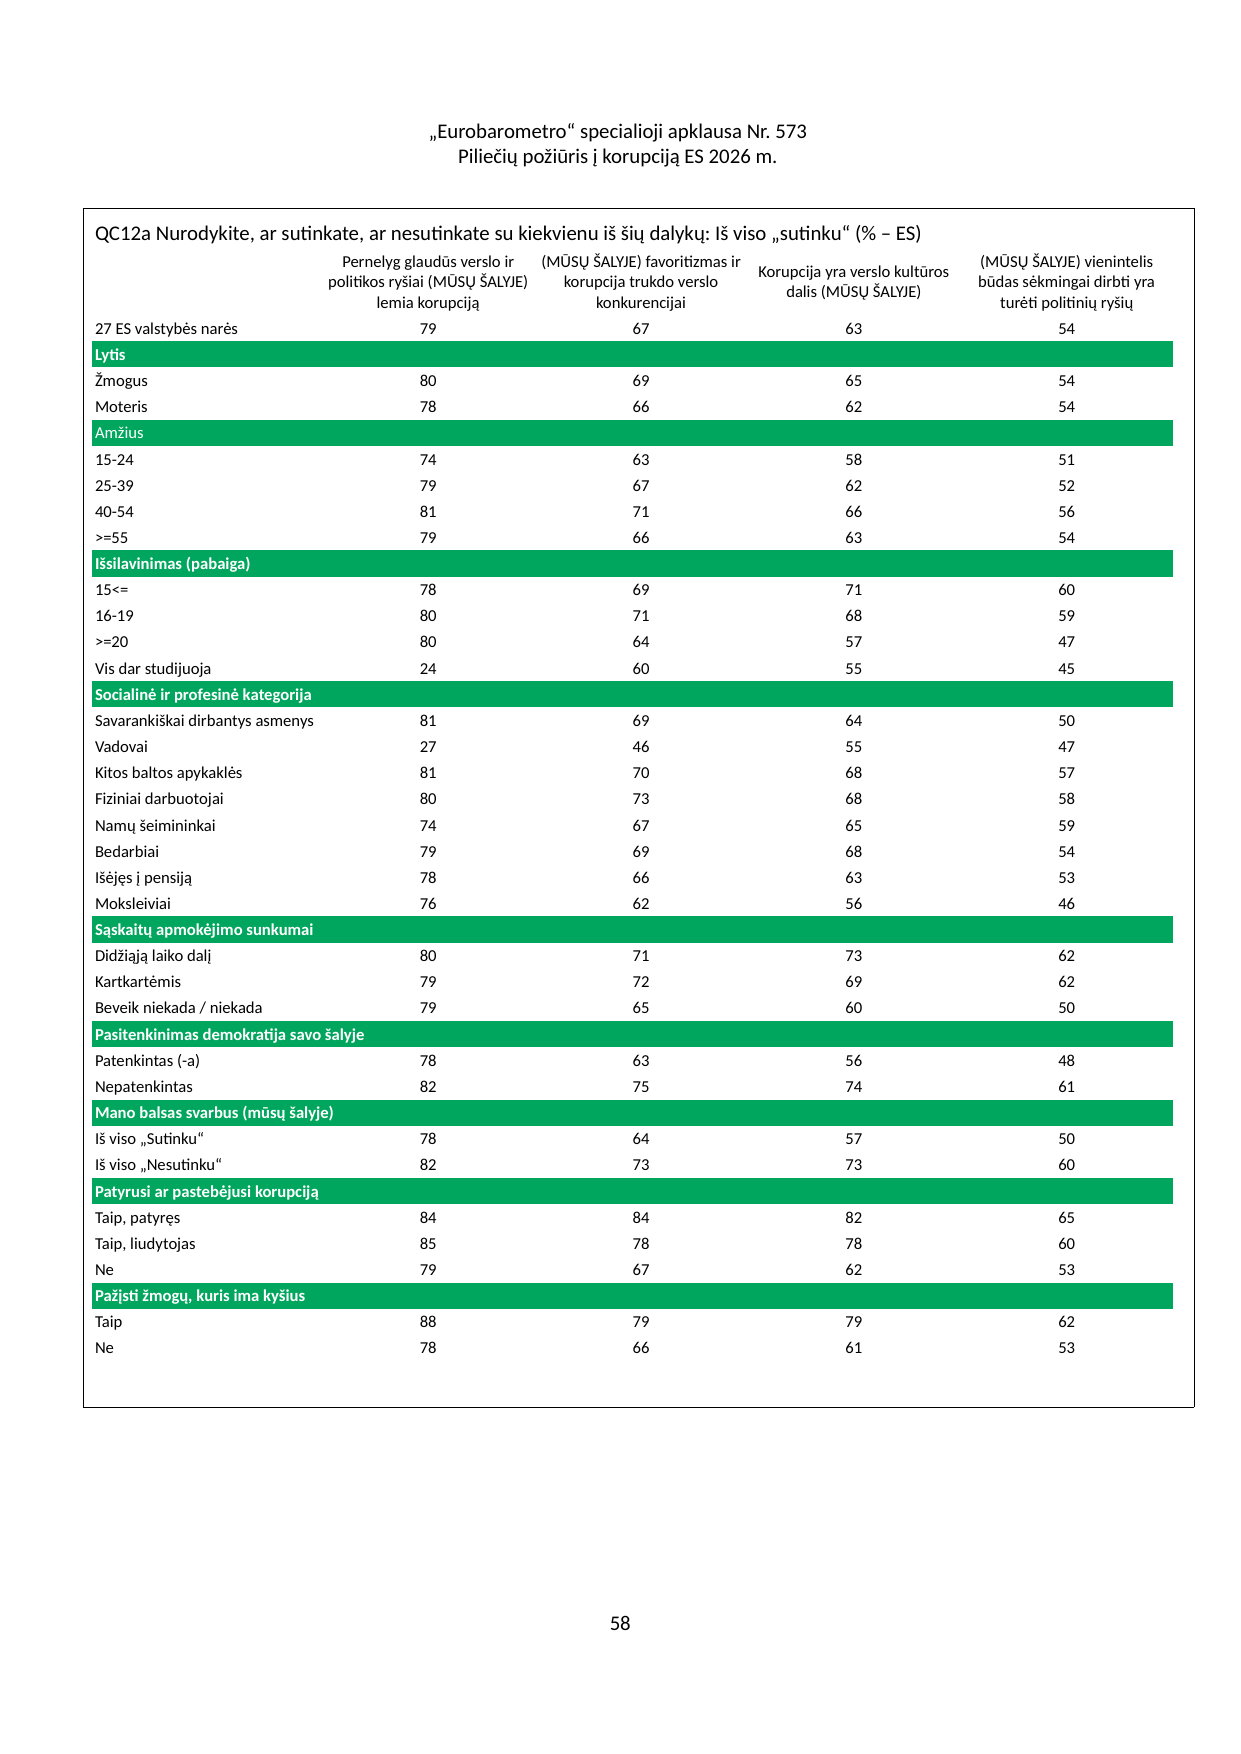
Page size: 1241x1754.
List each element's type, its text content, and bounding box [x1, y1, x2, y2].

table_cell 78 [322, 1126, 534, 1152]
table_cell 64 [747, 707, 960, 733]
table_cell Taip, patyręs [92, 1204, 322, 1230]
table_cell 69 [534, 368, 747, 393]
table_cell 79 [534, 1309, 747, 1335]
table_cell 64 [534, 1126, 747, 1152]
table_cell 82 [322, 1152, 534, 1178]
table_cell 54 [960, 368, 1173, 393]
table_cell 81 [322, 498, 534, 524]
table_cell 60 [960, 1230, 1173, 1256]
table_cell Ne [92, 1335, 322, 1361]
table_cell 67 [534, 812, 747, 838]
table_cell 82 [322, 1073, 534, 1099]
table_cell 68 [747, 838, 960, 864]
table_cell 63 [747, 315, 960, 341]
table_cell Iš viso „Nesutinku“ [92, 1152, 322, 1178]
table_cell 54 [960, 524, 1173, 550]
table_cell 50 [960, 1126, 1173, 1152]
table_cell 60 [534, 655, 747, 681]
table_cell Pernelyg glaudūs verslo ir politikos ryšiai (MŪSŲ ŠALYJE) lemia korupciją [322, 248, 534, 315]
table_cell 24 [322, 655, 534, 681]
table_cell 60 [960, 577, 1173, 603]
table_cell Patenkintas (-a) [92, 1047, 322, 1073]
table_cell 81 [322, 760, 534, 786]
table_cell Bedarbiai [92, 838, 322, 864]
table_cell 58 [960, 786, 1173, 812]
table_cell Beveik niekada / niekada [92, 995, 322, 1021]
table_cell 78 [322, 577, 534, 603]
table_cell 56 [747, 890, 960, 916]
table_cell 62 [960, 943, 1173, 969]
table_cell Korupcija yra verslo kultūros dalis (MŪSŲ ŠALYJE) [747, 248, 960, 315]
table_cell 78 [534, 1230, 747, 1256]
table_cell 80 [322, 943, 534, 969]
table_cell Pasitenkinimas demokratija savo šalyje [92, 1021, 1173, 1047]
table_cell Kitos baltos apykaklės [92, 760, 322, 786]
table_cell 62 [534, 890, 747, 916]
table_cell 54 [960, 838, 1173, 864]
table_cell Išsilavinimas (pabaiga) [92, 550, 1173, 577]
table_cell 85 [322, 1230, 534, 1256]
table_cell 84 [322, 1204, 534, 1230]
table_cell Ne [92, 1256, 322, 1282]
table_cell 57 [960, 760, 1173, 786]
table_cell 80 [322, 368, 534, 393]
table_cell 66 [534, 394, 747, 420]
table_cell 27 [322, 734, 534, 759]
table_cell >=55 [92, 524, 322, 550]
table_cell 79 [322, 524, 534, 550]
table_cell 16-19 [92, 603, 322, 629]
table_cell 62 [960, 969, 1173, 995]
table_cell Išėjęs į pensiją [92, 864, 322, 890]
table_cell 54 [960, 315, 1173, 341]
table_cell Mano balsas svarbus (mūsų šalyje) [92, 1100, 1173, 1126]
table_cell 74 [322, 446, 534, 472]
table_cell 88 [322, 1309, 534, 1335]
table_cell 69 [534, 838, 747, 864]
table_cell Vis dar studijuoja [92, 655, 322, 681]
table_cell 63 [747, 524, 960, 550]
table_cell 56 [747, 1047, 960, 1073]
table_cell 72 [534, 969, 747, 995]
table_cell 66 [534, 524, 747, 550]
table_cell 79 [322, 1256, 534, 1282]
table_cell 78 [747, 1230, 960, 1256]
table_cell 52 [960, 472, 1173, 498]
table_cell 73 [534, 1152, 747, 1178]
table_cell 25-39 [92, 472, 322, 498]
table_cell 84 [534, 1204, 747, 1230]
table_cell 63 [747, 864, 960, 890]
table_cell 15-24 [92, 446, 322, 472]
table_cell 76 [322, 890, 534, 916]
table_cell Moteris [92, 394, 322, 420]
table_cell 68 [747, 760, 960, 786]
table_cell 71 [534, 943, 747, 969]
table_cell Moksleiviai [92, 890, 322, 916]
table_cell 40-54 [92, 498, 322, 524]
table_cell 50 [960, 707, 1173, 733]
table_cell 80 [322, 786, 534, 812]
table_cell Lytis [92, 341, 1173, 367]
table_cell 48 [960, 1047, 1173, 1073]
table_cell 71 [534, 498, 747, 524]
table_cell 66 [534, 1335, 747, 1361]
table_cell Amžius [92, 420, 1173, 446]
table_cell 56 [960, 498, 1173, 524]
table_cell 71 [747, 577, 960, 603]
table_cell 60 [747, 995, 960, 1021]
table_cell 80 [322, 629, 534, 655]
table_cell 47 [960, 629, 1173, 655]
table_cell 47 [960, 734, 1173, 759]
table_cell Taip [92, 1309, 322, 1335]
table_cell 15<= [92, 577, 322, 603]
table_cell 69 [534, 707, 747, 733]
table_cell 67 [534, 472, 747, 498]
table_cell 66 [534, 864, 747, 890]
table_cell 67 [534, 315, 747, 341]
table_cell 66 [747, 498, 960, 524]
table_cell 59 [960, 812, 1173, 838]
table_cell 58 [747, 446, 960, 472]
table_cell Didžiąją laiko dalį [92, 943, 322, 969]
table_cell 80 [322, 603, 534, 629]
table_cell Vadovai [92, 734, 322, 759]
table_cell Savarankiškai dirbantys asmenys [92, 707, 322, 733]
table_cell 75 [534, 1073, 747, 1099]
table_cell 53 [960, 1256, 1173, 1282]
table_cell 61 [747, 1335, 960, 1361]
table_cell (MŪSŲ ŠALYJE) vienintelis būdas sėkmingai dirbti yra turėti politinių ryšių [960, 248, 1173, 315]
table_cell 64 [534, 629, 747, 655]
table_cell 71 [534, 603, 747, 629]
table_cell 63 [534, 1047, 747, 1073]
table_cell 51 [960, 446, 1173, 472]
table_cell 54 [960, 394, 1173, 420]
table_cell 82 [747, 1204, 960, 1230]
table_cell 57 [747, 629, 960, 655]
table_cell 62 [747, 1256, 960, 1282]
table_cell 78 [322, 1335, 534, 1361]
table_cell 78 [322, 394, 534, 420]
table_cell 79 [322, 472, 534, 498]
table_cell Fiziniai darbuotojai [92, 786, 322, 812]
table_cell 70 [534, 760, 747, 786]
table_cell 79 [747, 1309, 960, 1335]
table_cell 78 [322, 1047, 534, 1073]
table_cell 57 [747, 1126, 960, 1152]
table_cell 46 [534, 734, 747, 759]
table_cell 65 [747, 368, 960, 393]
table_cell 65 [534, 995, 747, 1021]
table_cell Patyrusi ar pastebėjusi korupciją [92, 1178, 1173, 1204]
table_cell Sąskaitų apmokėjimo sunkumai [92, 916, 1173, 943]
table_cell 78 [322, 864, 534, 890]
table_cell 79 [322, 969, 534, 995]
table_cell 65 [960, 1204, 1173, 1230]
table_cell 61 [960, 1073, 1173, 1099]
table_cell Namų šeimininkai [92, 812, 322, 838]
table_cell Taip, liudytojas [92, 1230, 322, 1256]
table_cell Socialinė ir profesinė kategorija [92, 681, 1173, 707]
table_cell 27 ES valstybės narės [92, 315, 322, 341]
table_cell 69 [534, 577, 747, 603]
table_cell 73 [534, 786, 747, 812]
table_cell 55 [747, 655, 960, 681]
table_cell 50 [960, 995, 1173, 1021]
table_cell 59 [960, 603, 1173, 629]
table_cell 68 [747, 786, 960, 812]
table_header QC12a Nurodykite, ar sutinkate, ar nesutinkate su kiekvienu iš šių dalykų: Iš viso „sutinku“ (% – ES) [92, 217, 1173, 248]
table_cell 55 [747, 734, 960, 759]
table_cell 53 [960, 1335, 1173, 1361]
table_cell 79 [322, 995, 534, 1021]
table_cell 73 [747, 943, 960, 969]
table_cell 68 [747, 603, 960, 629]
table_cell 65 [747, 812, 960, 838]
table_cell 74 [747, 1073, 960, 1099]
table_cell 73 [747, 1152, 960, 1178]
table_cell 63 [534, 446, 747, 472]
table_cell Žmogus [92, 368, 322, 393]
table_cell 45 [960, 655, 1173, 681]
table_cell [92, 248, 322, 315]
table_cell 62 [960, 1309, 1173, 1335]
table_cell Pažįsti žmogų, kuris ima kyšius [92, 1283, 1173, 1309]
table_cell 62 [747, 394, 960, 420]
table_cell Nepatenkintas [92, 1073, 322, 1099]
table_cell 79 [322, 838, 534, 864]
table_cell 60 [960, 1152, 1173, 1178]
table_cell Iš viso „Sutinku“ [92, 1126, 322, 1152]
table_cell 81 [322, 707, 534, 733]
table_cell 53 [960, 864, 1173, 890]
table_cell 69 [747, 969, 960, 995]
table_cell Kartkartėmis [92, 969, 322, 995]
table_cell 74 [322, 812, 534, 838]
table_cell 46 [960, 890, 1173, 916]
table_cell 79 [322, 315, 534, 341]
table_cell 62 [747, 472, 960, 498]
table_cell (MŪSŲ ŠALYJE) favoritizmas ir korupcija trukdo verslo konkurencijai [534, 248, 747, 315]
table_cell 67 [534, 1256, 747, 1282]
table_cell >=20 [92, 629, 322, 655]
